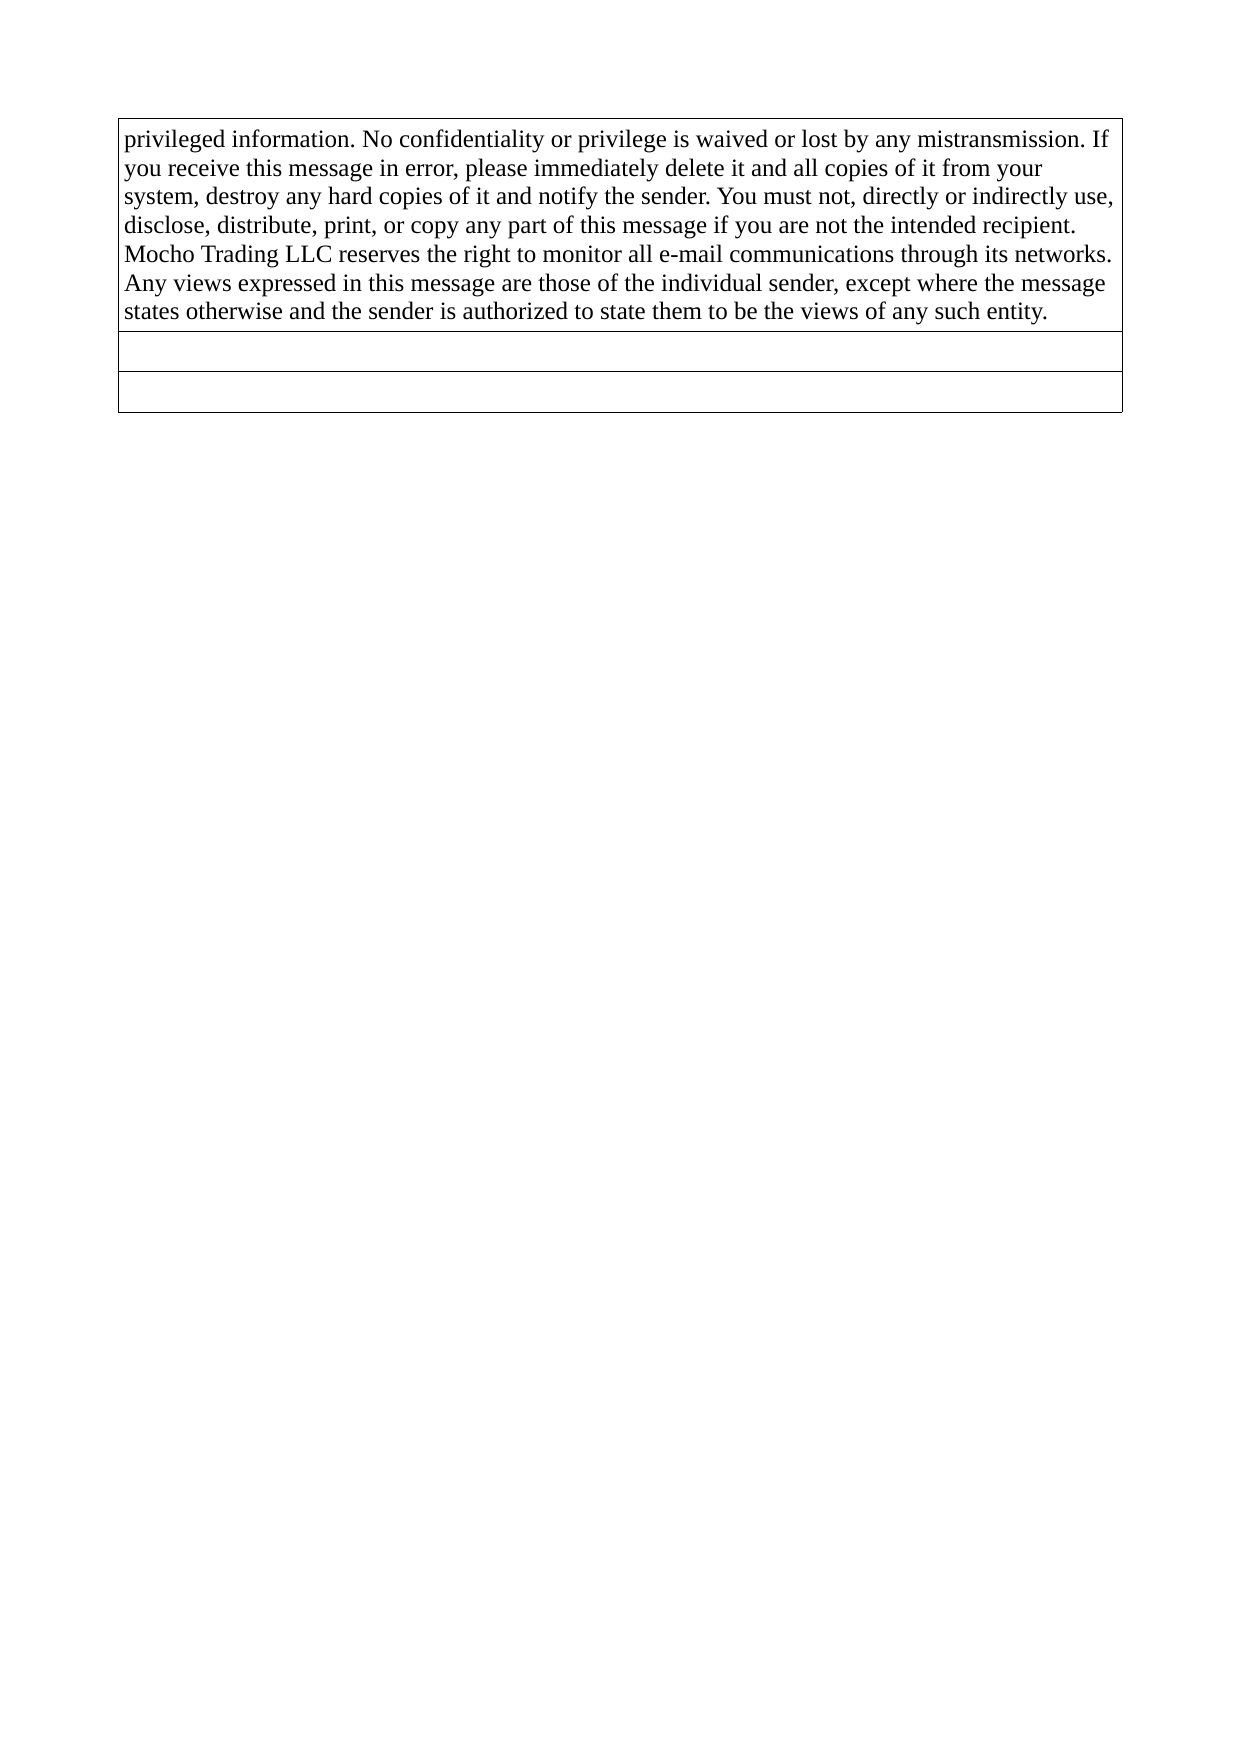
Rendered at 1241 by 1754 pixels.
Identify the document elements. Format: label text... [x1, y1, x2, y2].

table_cell privileged information. No confidentiality or privilege is waived or lost by any mistransmission. If you receive this message in error, please immediately delete it and all copies of it from your system, destroy any hard copies of it and notify the sender. You must not, directly or indirectly use, disclose, distribute, print, or copy any part of this message if you are not the intended recipient. Mocho Trading LLC reserves the right to monitor all e-mail communications through its networks. Any views expressed in this message are those of the individual sender, except where the message states otherwise and the sender is authorized to state them to be the views of any such entity. [119, 119, 1122, 331]
table_cell [119, 372, 1122, 412]
table_cell [119, 332, 1122, 371]
